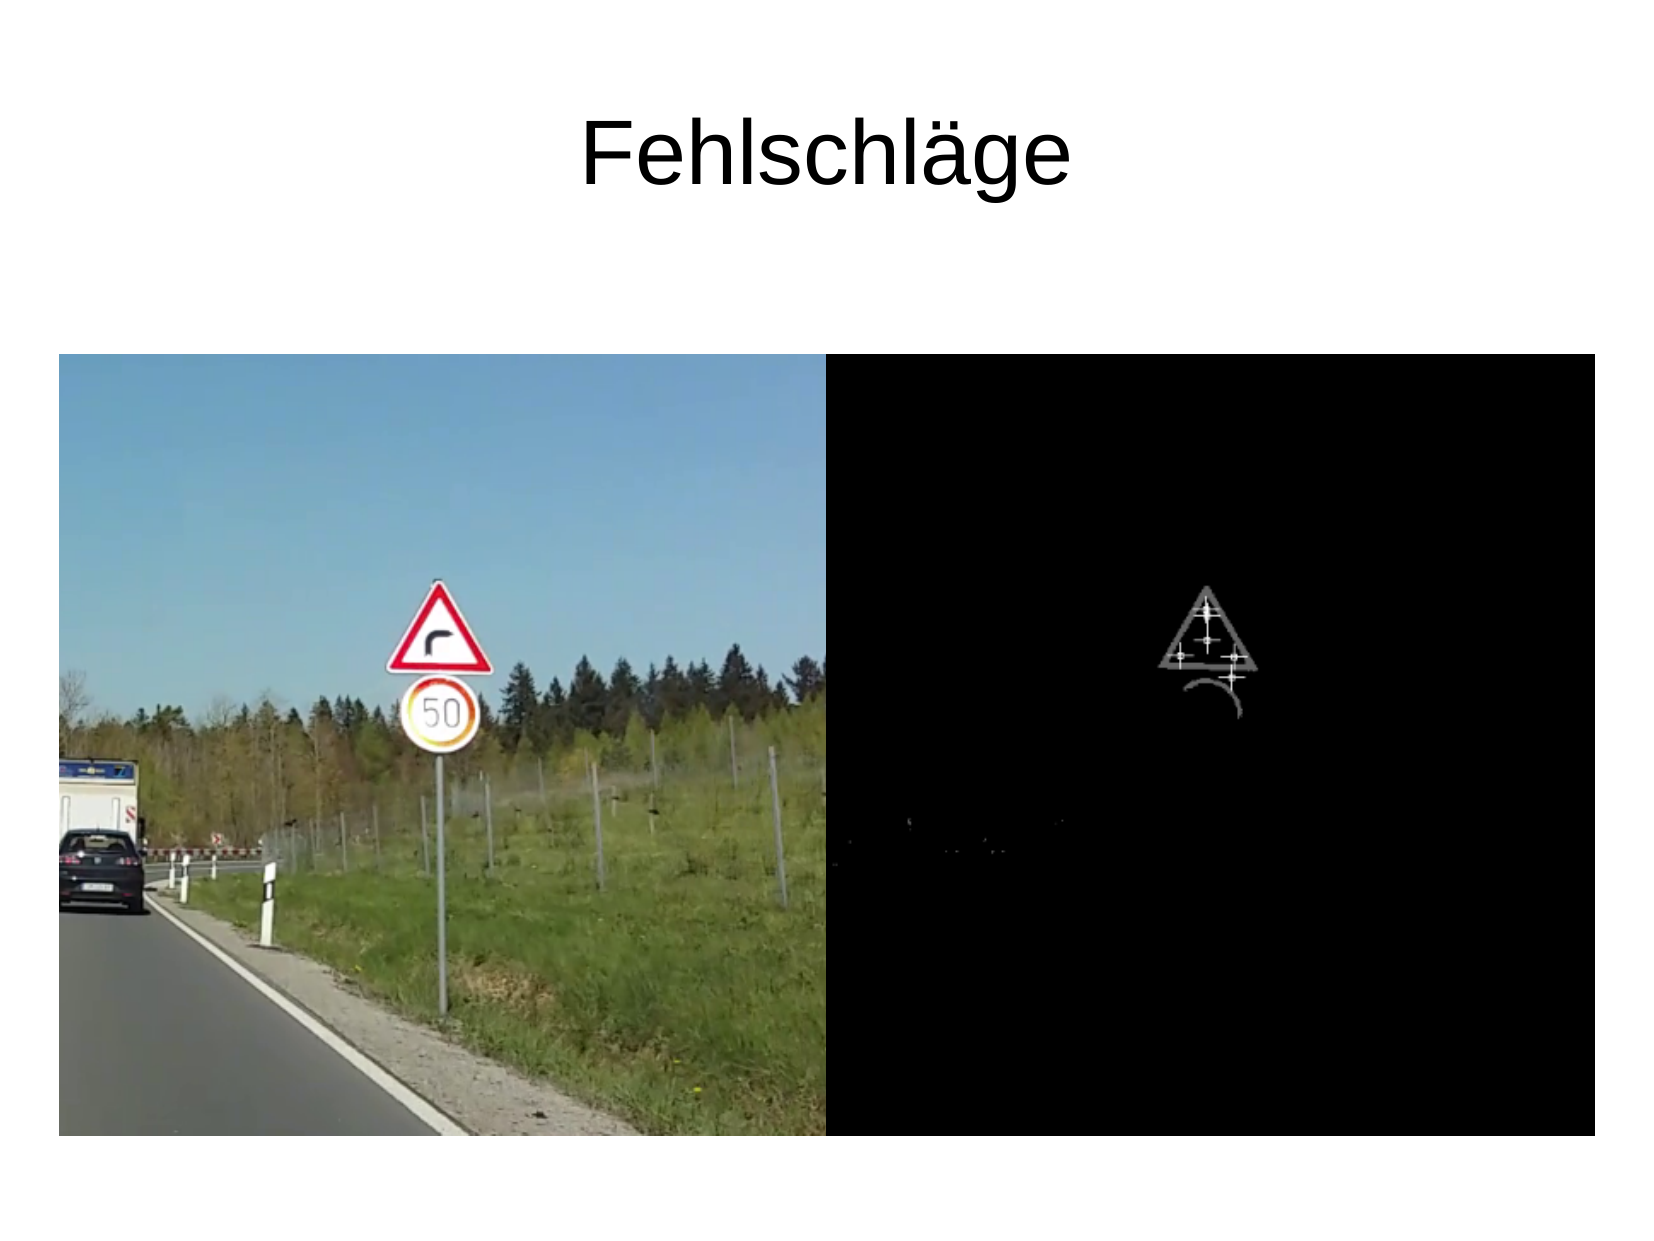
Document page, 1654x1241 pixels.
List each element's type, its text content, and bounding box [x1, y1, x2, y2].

picture [59, 354, 1595, 1136]
title Fehlschläge [82, 49, 1571, 257]
